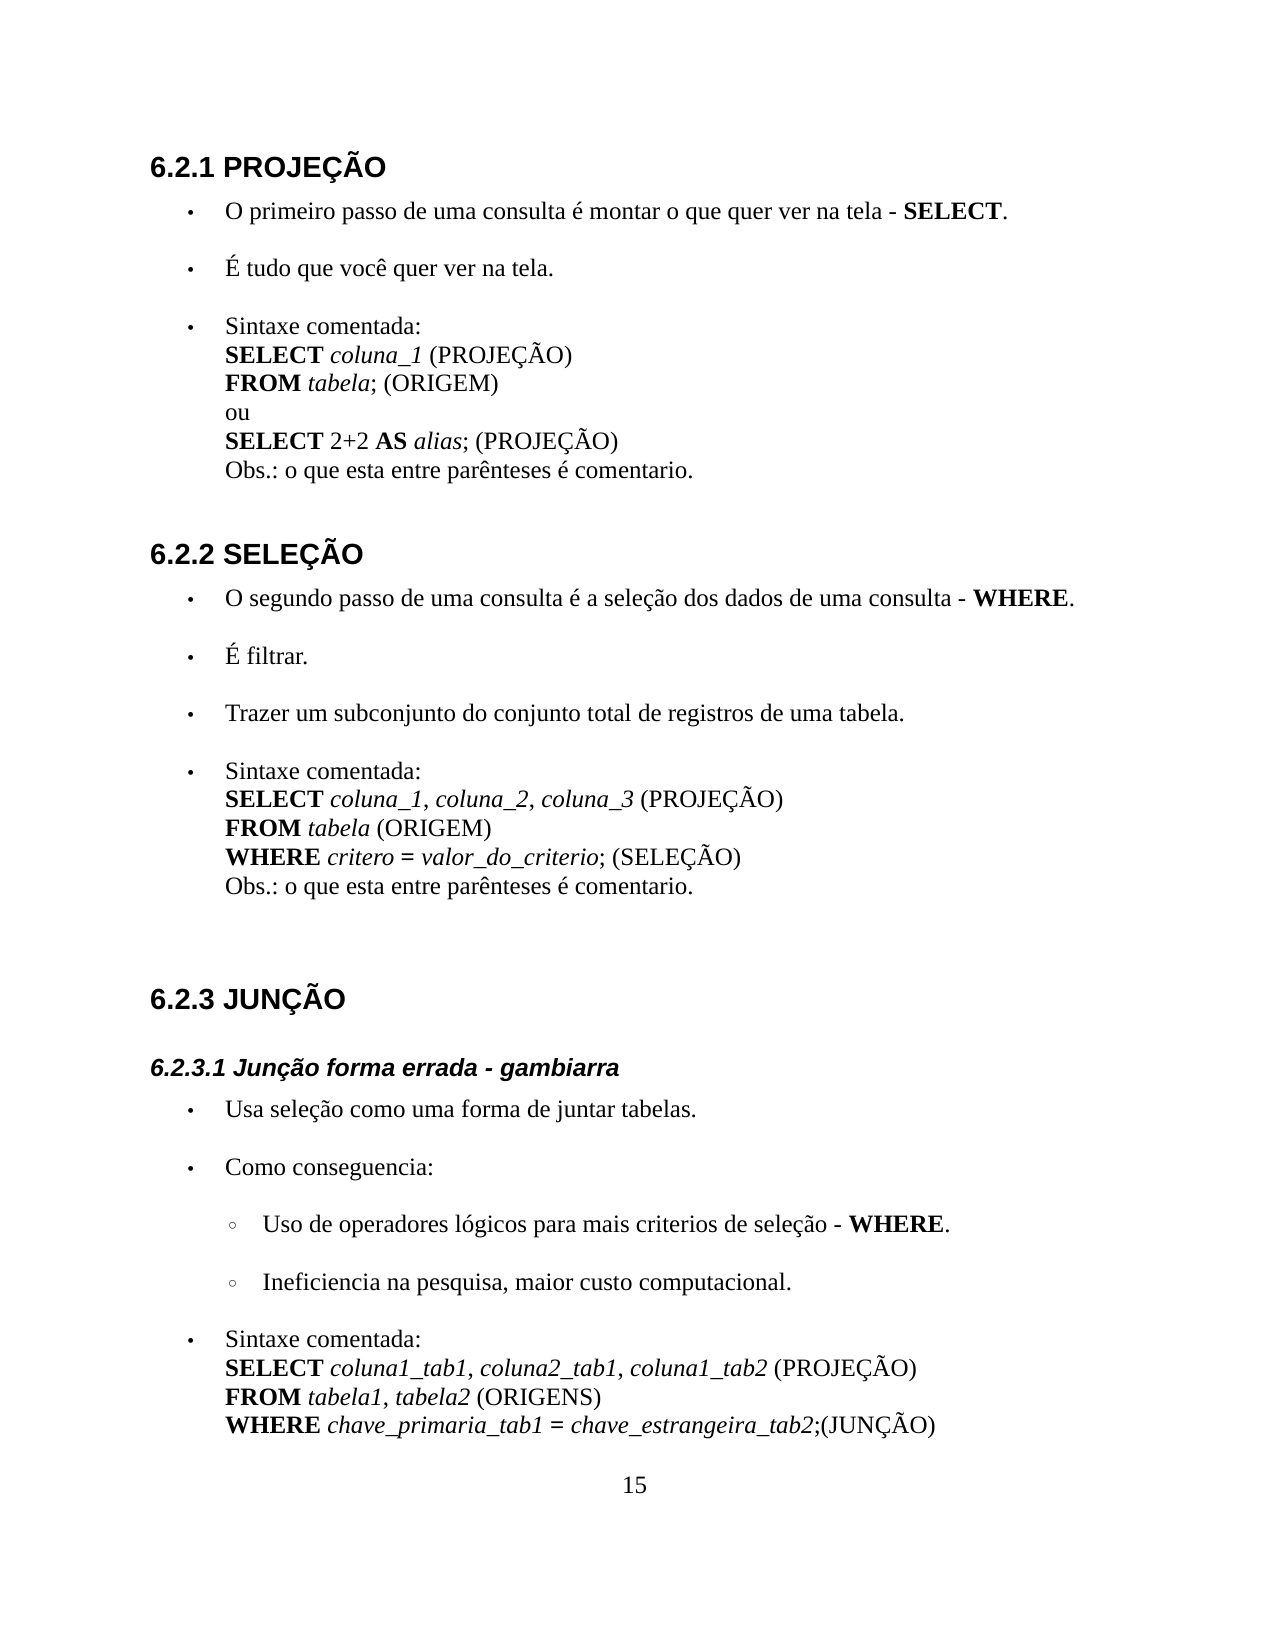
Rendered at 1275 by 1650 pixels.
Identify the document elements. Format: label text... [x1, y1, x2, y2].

list É tudo que você quer ver na tela. [187, 253, 1125, 311]
subtitle 6.2.3 JUNÇÃO [150, 982, 1125, 1016]
subtitle 6.2.3.1 Junção forma errada - gambiarra [150, 1053, 1125, 1082]
list Usa seleção como uma forma de juntar tabelas. [187, 1094, 1125, 1152]
list O segundo passo de uma consulta é a seleção dos dados de uma consulta - WHERE. [187, 583, 1125, 641]
list Sintaxe comentada: SELECT coluna_1 (PROJEÇÃO) FROM tabela; (ORIGEM) ou SELECT 2+2 AS alias; (PROJEÇÃO) Obs.: o que esta entre parênteses é comentario. [187, 311, 1125, 512]
list É filtrar. [187, 641, 1125, 698]
list Ineficiencia na pesquisa, maior custo computacional. [225, 1267, 1125, 1324]
list Como conseguencia: [187, 1152, 1125, 1209]
list O primeiro passo de uma consulta é montar o que quer ver na tela - SELECT. [187, 196, 1125, 253]
list Sintaxe comentada: SELECT coluna1_tab1, coluna2_tab1, coluna1_tab2 (PROJEÇÃO) FROM tabela1, tabela2 (ORIGENS) WHERE chave_primaria_tab1 = chave_estrangeira_tab2;(JUNÇÃO) [187, 1324, 1125, 1439]
list Uso de operadores lógicos para mais criterios de seleção - WHERE. [225, 1209, 1125, 1267]
subtitle 6.2.2 SELEÇÃO [150, 537, 1125, 571]
list Trazer um subconjunto do conjunto total de registros de uma tabela. [187, 698, 1125, 756]
list Sintaxe comentada: SELECT coluna_1, coluna_2, coluna_3 (PROJEÇÃO) FROM tabela (ORIGEM) WHERE critero = valor_do_criterio; (SELEÇÃO) Obs.: o que esta entre parênteses é comentario. [187, 756, 1125, 928]
subtitle 6.2.1 PROJEÇÃO [150, 150, 1125, 183]
